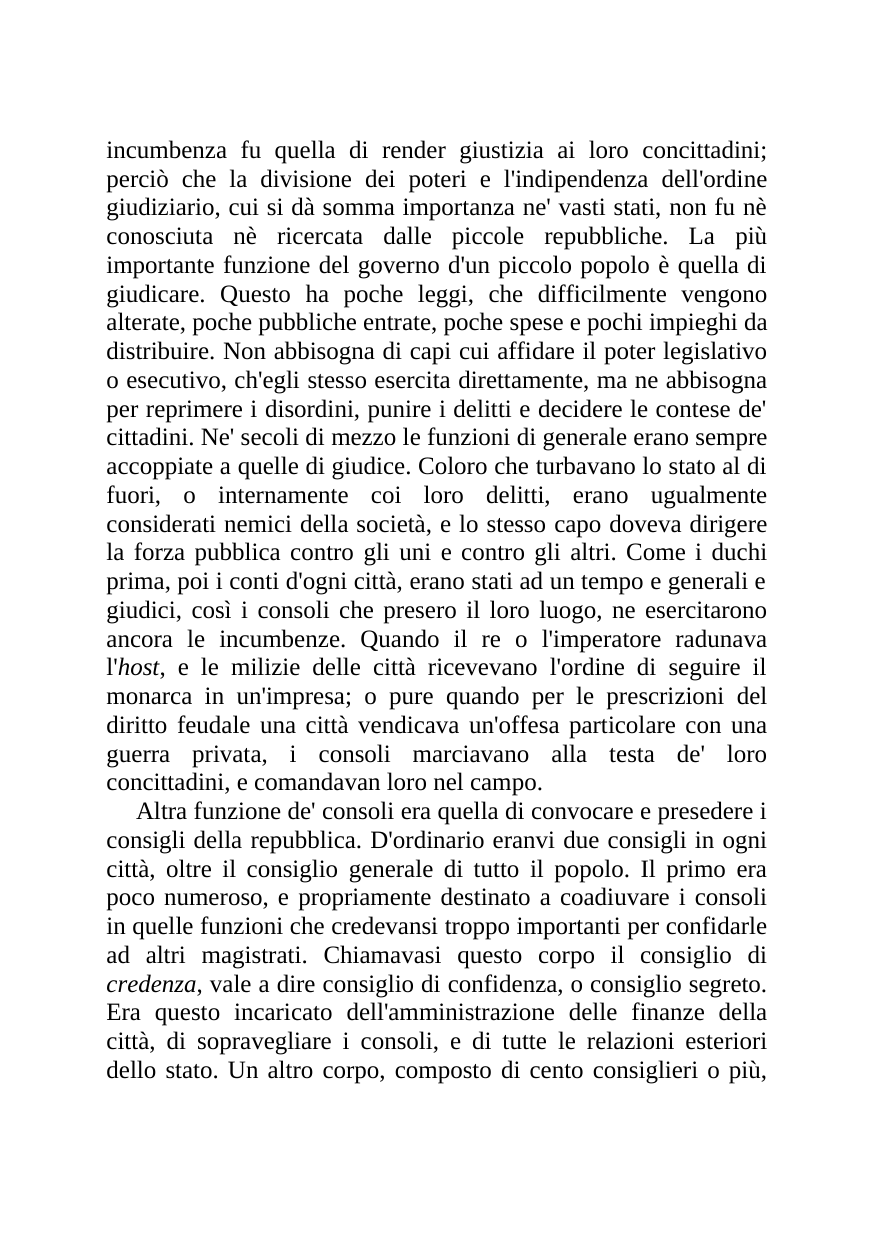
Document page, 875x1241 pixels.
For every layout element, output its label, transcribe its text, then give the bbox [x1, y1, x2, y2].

text incumbenza fu quella di render giustizia ai loro concittadini; perciò che la divisione dei poteri e l'indipendenza dell'ordine giudiziario, cui si dà somma importanza ne' vasti stati, non fu nè conosciuta nè ricercata dalle piccole repubbliche. La più importante funzione del governo d'un piccolo popolo è quella di giudicare. Questo ha poche leggi, che difficilmente vengono alterate, poche pubbliche entrate, poche spese e pochi impieghi da distribuire. Non abbisogna di capi cui affidare il poter legislativo o esecutivo, ch'egli stesso esercita direttamente, ma ne abbisogna per reprimere i disordini, punire i delitti e decidere le contese de' cittadini. Ne' secoli di mezzo le funzioni di generale erano sempre accoppiate a quelle di giudice. Coloro che turbavano lo stato al di fuori, o internamente coi loro delitti, erano ugualmente considerati nemici della società, e lo stesso capo doveva dirigere la forza pubblica contro gli uni e contro gli altri. Come i duchi prima, poi i conti d'ogni città, erano stati ad un tempo e generali e giudici, così i consoli che presero il loro luogo, ne esercitarono ancora le incumbenze. Quando il re o l'imperatore radunava l'host, e le milizie delle città ricevevano l'ordine di seguire il monarca in un'impresa; o pure quando per le prescrizioni del diritto feudale una città vendicava un'offesa particolare con una guerra privata, i consoli marciavano alla testa de' loro concittadini, e comandavan loro nel campo. [106, 135, 768, 796]
text Altra funzione de' consoli era quella di convocare e presedere i consigli della repubblica. D'ordinario eranvi due consigli in ogni città, oltre il consiglio generale di tutto il popolo. Il primo era poco numeroso, e propriamente destinato a coadiuvare i consoli in quelle funzioni che credevansi troppo importanti per confidarle ad altri magistrati. Chiamavasi questo corpo il consiglio di credenza, vale a dire consiglio di confidenza, o consiglio segreto. Era questo incaricato dell'amministrazione delle finanze della città, di sopravegliare i consoli, e di tutte le relazioni esteriori dello stato. Un altro corpo, composto di cento consiglieri o più, [106, 796, 768, 1084]
